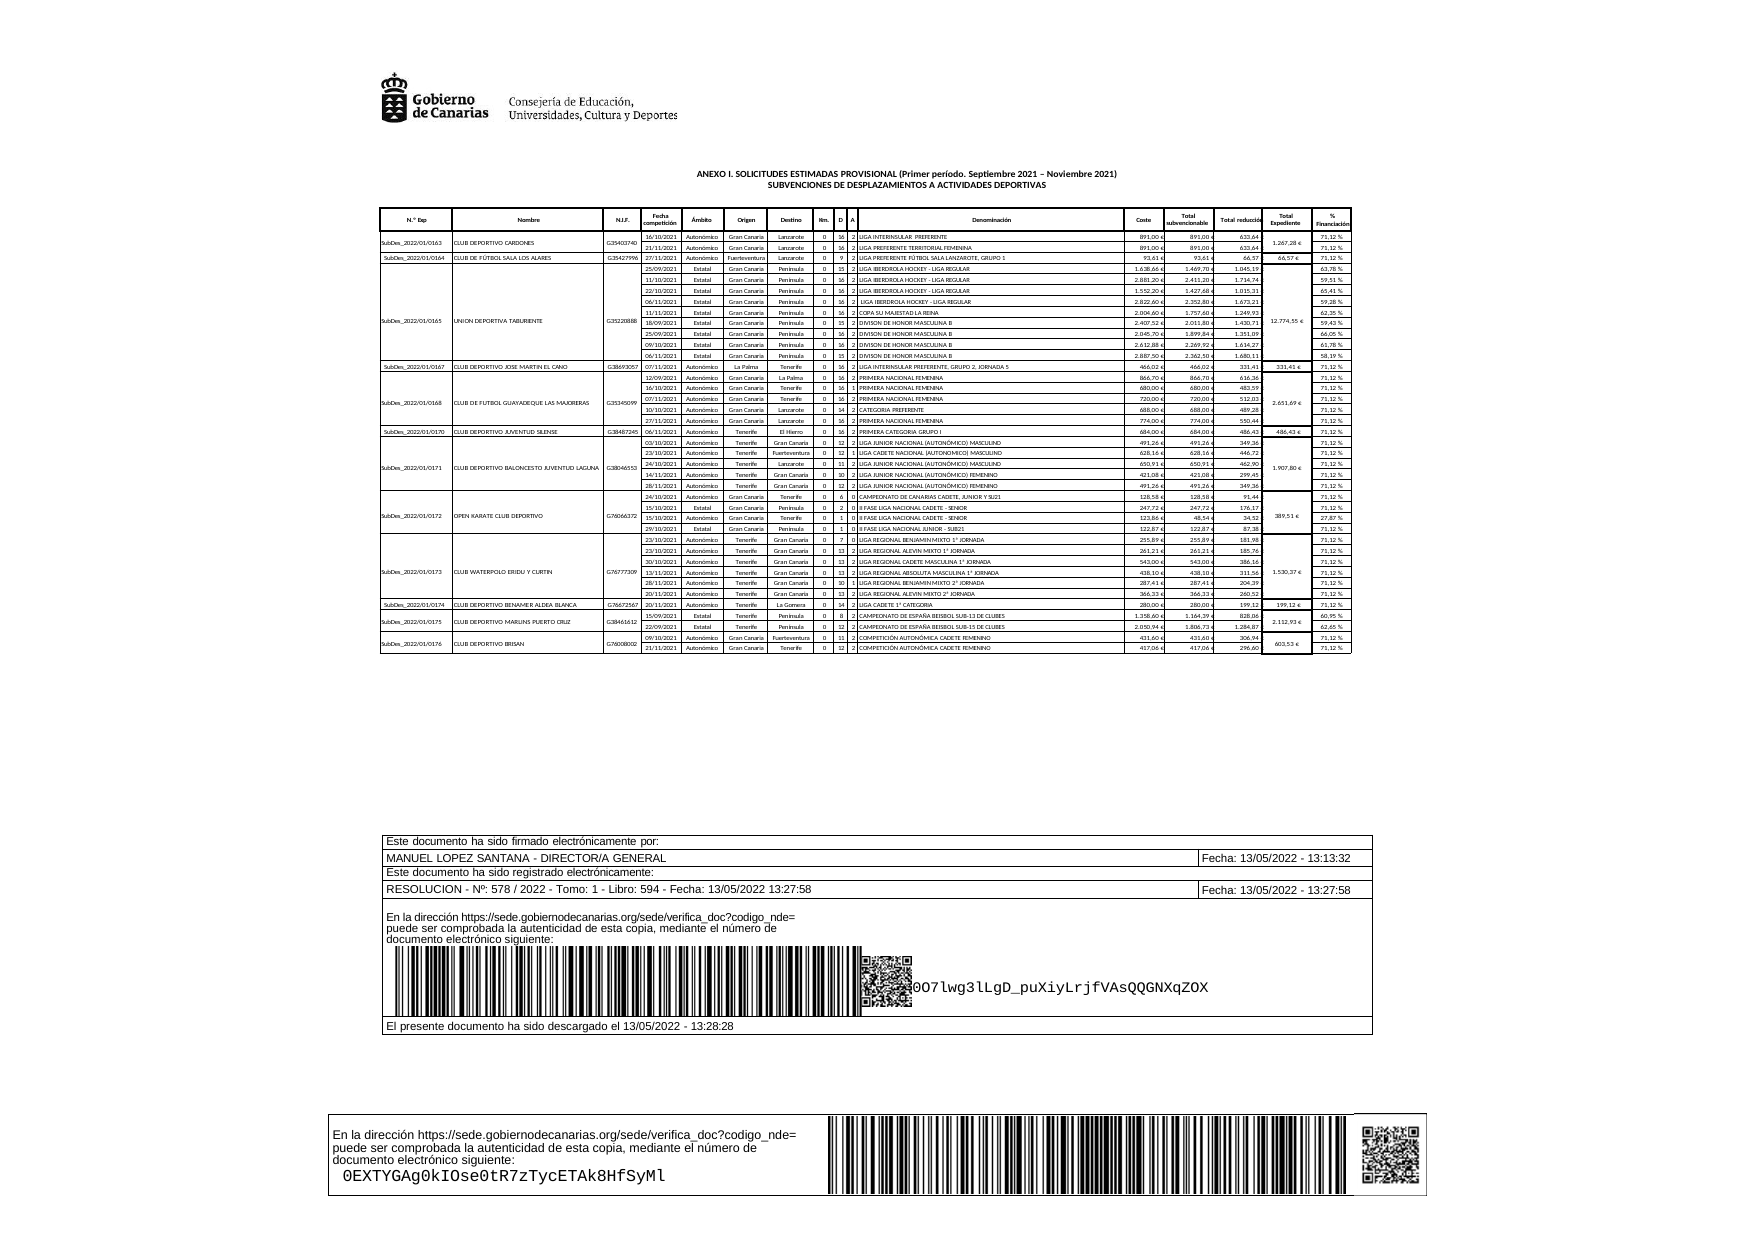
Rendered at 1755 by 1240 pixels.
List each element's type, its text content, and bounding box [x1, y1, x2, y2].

table_cell 0 [848, 534, 857, 544]
table_cell Gran Canaria [724, 264, 767, 273]
table_cell 12 [834, 643, 847, 652]
table_cell 2 [848, 394, 857, 403]
table_cell 23/10/2021 [642, 448, 681, 457]
table_cell 2.050,94 € [1125, 621, 1164, 631]
table_cell 07/11/2021 [642, 394, 681, 403]
table_cell 1 [848, 448, 857, 457]
table_cell Gran Canaria [724, 415, 767, 425]
table_cell 650,91 € [1125, 459, 1164, 468]
table_cell PRIMERA NACIONAL FEMENINA [858, 394, 1124, 403]
table_cell 61,78 % [1313, 339, 1351, 349]
table_cell 1.806,73 € [1165, 621, 1213, 631]
table_cell Gran Canaria [768, 469, 813, 479]
table_cell 633,64 € [1214, 242, 1261, 252]
table_cell 2 [848, 318, 857, 327]
table_cell 1.164,39 € [1165, 610, 1213, 620]
table_cell G38693057 [604, 361, 641, 371]
table_cell 12/09/2021 [642, 372, 681, 382]
table_cell 2.269,92 € [1165, 339, 1213, 349]
table_cell 6 [834, 491, 847, 501]
table_cell Este documento ha sido registrado electrónicamente: [383, 867, 1372, 880]
table_cell Tenerife [724, 459, 767, 468]
table_cell UNION DEPORTIVA TABURIENTE [453, 264, 603, 360]
table_cell 2 [848, 426, 857, 436]
table_cell 0 [814, 350, 833, 360]
table_cell 71,12 % [1313, 599, 1351, 609]
table_cell 28/11/2021 [642, 480, 681, 490]
table_header Coste [1125, 209, 1163, 230]
table_cell LIGA PREFERENTE TERRITORIAL FEMENINA [858, 242, 1124, 252]
table_cell Gran Canaria [724, 285, 767, 295]
table_cell 11/10/2021 [642, 274, 681, 284]
table_cell 2 [848, 437, 857, 447]
table_cell Lanzarote [768, 253, 813, 262]
table_cell SubDes_2022/01/0171 [381, 437, 452, 490]
table_cell 2.822,60 € [1125, 296, 1164, 306]
table_cell SubDes_2022/01/0164 [381, 253, 452, 262]
table_cell 417,06 € [1165, 643, 1213, 652]
table_cell Península [768, 274, 813, 284]
table_cell Lanzarote [768, 232, 813, 241]
table_cell 2.045,70 € [1125, 329, 1164, 338]
table_cell CLUB WATERPOLO ERIDU Y CURTIN [453, 534, 603, 598]
table_cell Autonómico [682, 372, 723, 382]
table_cell 07/11/2021 [642, 361, 681, 371]
table_cell 0 [814, 307, 833, 317]
table_cell LIGA CADETE 1ª CATEGORIA [858, 599, 1124, 609]
table_cell 58,19 % [1313, 350, 1351, 360]
table_cell 491,26 € [1125, 480, 1164, 490]
table_header Total Expediente [1263, 209, 1311, 230]
table_cell 0 [814, 491, 833, 501]
table_cell Tenerife [724, 426, 767, 436]
table_cell Tenerife [768, 491, 813, 501]
table_cell 1.358,60 € [1125, 610, 1164, 620]
table_cell Gran Canaria [724, 350, 767, 360]
table_cell 1 [834, 513, 847, 522]
table_cell 15 [834, 318, 847, 327]
table_cell 247,72 € [1125, 502, 1164, 512]
table_cell 16 [834, 285, 847, 295]
table_cell 287,41 € [1125, 578, 1164, 587]
table_cell 71,12 % [1313, 426, 1351, 436]
table_cell 48,54 € [1165, 513, 1213, 522]
table_cell 0 [814, 383, 833, 392]
table_cell 688,00 € [1125, 404, 1164, 414]
table_cell Autonómico [682, 599, 723, 609]
table_cell 0 [814, 513, 833, 522]
table_cell 16 [834, 415, 847, 425]
table_cell 1 [834, 524, 847, 533]
table_cell 1.469,70 € [1165, 264, 1213, 273]
table_cell 431,60 € [1125, 632, 1164, 642]
table_header Total reducción [1215, 209, 1261, 230]
table_cell 2 [848, 610, 857, 620]
table_cell 421,08 € [1125, 469, 1164, 479]
table_cell 1.673,21 € [1214, 296, 1261, 306]
table_cell Gran Canaria [724, 372, 767, 382]
table_cell Autonómico [682, 426, 723, 436]
table_cell 71,12 % [1313, 372, 1351, 382]
table_cell 16 [834, 296, 847, 306]
table_cell 0 [814, 567, 833, 577]
table_cell 23/10/2021 [642, 545, 681, 555]
table_cell CLUB DEPORTIVO JOSE MARTIN EL CANO [453, 361, 603, 371]
table_cell Autonómico [682, 469, 723, 479]
table_cell Fuerteventura [768, 448, 813, 457]
table_header Total subvencionable [1165, 209, 1213, 230]
table_cell Tenerife [724, 610, 767, 620]
table_cell 0 [814, 426, 833, 436]
table_cell Autonómico [682, 459, 723, 468]
table_cell LIGA IBERDROLA HOCKEY - LIGA REGULAR [858, 274, 1124, 284]
table_cell Gran Canaria [724, 491, 767, 501]
table_cell MANUEL LOPEZ SANTANA - DIRECTOR/A GENERAL [383, 850, 1198, 866]
table_cell Península [768, 307, 813, 317]
table_cell 0 [814, 242, 833, 252]
table_cell LIGA REGIONAL ABSOLUTA MASCULINA 1ª JORNADA [858, 567, 1124, 577]
table_cell 891,00 € [1125, 232, 1164, 241]
table_header N.I.F. [604, 209, 640, 230]
table_cell 828,06 € [1214, 610, 1261, 620]
table_cell 15 [834, 264, 847, 273]
table_cell 0 [814, 480, 833, 490]
table_cell 2 [848, 621, 857, 631]
table_cell 06/11/2021 [642, 426, 681, 436]
table_cell 0 [814, 556, 833, 566]
table_cell 03/10/2021 [642, 437, 681, 447]
table_cell 1.284,87 € [1214, 621, 1261, 631]
table_cell 438,10 € [1125, 567, 1164, 577]
table_cell 10 [834, 469, 847, 479]
table_cell Tenerife [768, 361, 813, 371]
table_cell 1.427,68 € [1165, 285, 1213, 295]
table_cell LIGA PREFERENTE FÚTBOL SALA LANZAROTE, GRUPO 1 [858, 253, 1124, 262]
table_cell 16 [834, 383, 847, 392]
table_cell 71,12 % [1313, 448, 1351, 457]
table_cell 71,12 % [1313, 437, 1351, 447]
table_cell Autonómico [682, 632, 723, 642]
table_cell LIGA INTERINSULAR PREFERENTE [858, 232, 1124, 241]
table_cell 28/11/2021 [642, 578, 681, 587]
table_cell 1.680,11 € [1214, 350, 1261, 360]
table_cell 14 [834, 404, 847, 414]
table_cell 06/11/2021 [642, 350, 681, 360]
table_cell Península [768, 350, 813, 360]
table_cell 684,00 € [1125, 426, 1164, 436]
table_cell 65,41 % [1313, 285, 1351, 295]
table_cell 486,43 € [1263, 427, 1311, 436]
table_cell 2 [848, 599, 857, 609]
table_header Nombre [453, 209, 602, 230]
table_cell 16 [834, 361, 847, 371]
table_cell 0 [814, 632, 833, 642]
table_cell 491,26 € [1165, 437, 1213, 447]
table_cell 71,12 % [1313, 394, 1351, 403]
table_cell 1.714,74 € [1214, 274, 1261, 284]
table_cell 2 [848, 643, 857, 652]
table_cell 0 [814, 394, 833, 403]
table_cell Tenerife [724, 469, 767, 479]
table_cell 66,57 € [1263, 254, 1311, 262]
table_cell 10 [834, 578, 847, 587]
table_cell 123,86 € [1125, 513, 1164, 522]
table_cell 2 [848, 556, 857, 566]
table_cell 71,12 % [1313, 491, 1351, 501]
table_cell 1.249,93 € [1214, 307, 1261, 317]
table_cell SubDes_2022/01/0174 [381, 599, 452, 609]
table_cell 2.881,20 € [1125, 274, 1164, 284]
table_cell Autonómico [682, 480, 723, 490]
table_cell 16 [834, 232, 847, 241]
table_cell LIGA REGIONAL ALEVIN MIXTO 2ª JORNADA [858, 589, 1124, 598]
table_cell 261,21 € [1165, 545, 1213, 555]
table_header Destino [768, 209, 812, 230]
table_cell 13 [834, 556, 847, 566]
table_cell Estatal [682, 296, 723, 306]
table_cell Península [768, 339, 813, 349]
table_cell DIVISON DE HONOR MASCULINA B [858, 318, 1124, 327]
table_cell En la dirección https://sede.gobiernodecanarias.org/sede/verifica_doc?codigo_nde= puede ser comprobada la autenticidad de esta copia, mediante el número de documento electrónico siguiente: 0O7lwg3lLgD_puXiyLrjfVAsQQGNXqZOX [383, 899, 1372, 1016]
table_cell 71,12 % [1313, 404, 1351, 414]
table_cell 2 [848, 242, 857, 252]
table_cell Tenerife [768, 383, 813, 392]
table_cell 2.004,60 € [1125, 307, 1164, 317]
table_cell 0 [814, 253, 833, 262]
table_cell 16 [834, 339, 847, 349]
table_cell 93,61 € [1165, 253, 1213, 262]
table_cell 16/10/2021 [642, 383, 681, 392]
table_cell La Palma [724, 361, 767, 371]
table_cell 15 [834, 350, 847, 360]
table_cell 122,87 € [1125, 524, 1164, 533]
table_cell 2.612,88 € [1125, 339, 1164, 349]
table_cell Tenerife [724, 437, 767, 447]
table_cell 9 [834, 253, 847, 262]
table_cell LIGA INTERINSULAR PREFERENTE, GRUPO 2, JORNADA 5 [858, 361, 1124, 371]
table_cell 25/09/2021 [642, 329, 681, 338]
table_cell 204,39 € [1214, 578, 1261, 587]
table_cell 11/11/2021 [642, 307, 681, 317]
table_cell 12 [834, 437, 847, 447]
table_cell 774,00 € [1125, 415, 1164, 425]
table_cell CLUB DEPORTIVO BRISAN [453, 632, 603, 652]
table_cell El presente documento ha sido descargado el 13/05/2022 - 13:28:28 [383, 1017, 1372, 1033]
table_cell LIGA IBERDROLA HOCKEY - LIGA REGULAR [858, 264, 1124, 273]
table_cell 71,12 % [1313, 415, 1351, 425]
table_header Este documento ha sido firmado electrónicamente por: [383, 836, 1372, 848]
table_cell Autonómico [682, 589, 723, 598]
table_cell 14 [834, 599, 847, 609]
table_cell 0 [814, 415, 833, 425]
table_cell Autonómico [682, 361, 723, 371]
table_cell 0 [814, 599, 833, 609]
table_cell 650,91 € [1165, 459, 1213, 468]
table_cell 7 [834, 534, 847, 544]
table_cell 181,98 € [1214, 534, 1261, 544]
table_cell 176,17 € [1214, 502, 1261, 512]
table_cell Gran Canaria [768, 567, 813, 577]
table_cell 15/10/2021 [642, 513, 681, 522]
table_cell Autonómico [682, 383, 723, 392]
table_cell Tenerife [724, 567, 767, 577]
table_cell 0 [814, 339, 833, 349]
table_cell 09/10/2021 [642, 632, 681, 642]
table_cell 2 [834, 502, 847, 512]
table_cell 349,36 € [1214, 480, 1261, 490]
table_cell 71,12 % [1313, 556, 1351, 566]
table_cell Estatal [682, 318, 723, 327]
table_cell Autonómico [682, 242, 723, 252]
table_cell 0 [814, 361, 833, 371]
table_cell 0 [814, 232, 833, 241]
table_cell 71,12 % [1313, 459, 1351, 468]
table_cell 71,12 % [1313, 469, 1351, 479]
table_cell LIGA JUNIOR NACIONAL (AUTONÓMICO) FEMENINO [858, 469, 1124, 479]
table_cell 71,12 % [1313, 545, 1351, 555]
table_cell 13 [834, 545, 847, 555]
table_cell Gran Canaria [724, 242, 767, 252]
table_cell 438,10 € [1165, 567, 1213, 577]
table_cell Gran Canaria [724, 404, 767, 414]
table_cell CLUB DEPORTIVO BALONCESTO JUVENTUD LAGUNA [453, 437, 603, 490]
table_cell 543,00 € [1165, 556, 1213, 566]
table_cell 21/11/2021 [642, 643, 681, 652]
table_cell 891,00 € [1125, 242, 1164, 252]
table_cell COPA SU MAJESTAD LA REINA [858, 307, 1124, 317]
table_cell Estatal [682, 350, 723, 360]
table_cell CLUB DEPORTIVO CARDONES [453, 232, 603, 252]
table_cell Gran Canaria [768, 534, 813, 544]
table_cell Autonómico [682, 643, 723, 652]
table_cell 16/10/2021 [642, 232, 681, 241]
table_cell Tenerife [724, 589, 767, 598]
table_cell DIVISON DE HONOR MASCULINA B [858, 350, 1124, 360]
table_cell COMPETICIÓN AUTONÓMICA CADETE FEMENINO [858, 632, 1124, 642]
table_cell 2 [848, 350, 857, 360]
table_cell 2 [848, 329, 857, 338]
table_cell 71,12 % [1313, 632, 1351, 642]
table_cell 1.614,27 € [1214, 339, 1261, 349]
table_cell 2 [848, 264, 857, 273]
table_cell Gran Canaria [724, 513, 767, 522]
table_cell 386,16 € [1214, 556, 1261, 566]
table_cell 0 [814, 274, 833, 284]
table_cell 2 [848, 361, 857, 371]
table_cell 2 [848, 253, 857, 262]
table_cell II FASE LIGA NACIONAL CADETE - SENIOR [858, 502, 1124, 512]
table_cell 0 [814, 264, 833, 273]
table_cell 866,70 € [1165, 372, 1213, 382]
table_cell 0 [814, 621, 833, 631]
table_cell 2 [848, 232, 857, 241]
table_cell G38046553 [604, 437, 641, 490]
table_cell Lanzarote [768, 415, 813, 425]
table_cell 66,05 % [1313, 329, 1351, 338]
table_cell 462,90 € [1214, 459, 1261, 468]
table_cell 421,08 € [1165, 469, 1213, 479]
table_cell Gran Canaria [724, 318, 767, 327]
table_cell 1.907,80 € [1263, 438, 1311, 490]
table_cell LIGA REGIONAL BENJAMIN MIXTO 1ª JORNADA [858, 534, 1124, 544]
table_cell Tenerife [768, 394, 813, 403]
table_cell 2 [848, 415, 857, 425]
table_cell Tenerife [724, 621, 767, 631]
table_cell 446,72 € [1214, 448, 1261, 457]
table_cell 122,87 € [1165, 524, 1213, 533]
table_header Denominación [859, 209, 1123, 230]
table_cell Gran Canaria [724, 524, 767, 533]
table_cell 720,00 € [1165, 394, 1213, 403]
table_cell 27/11/2021 [642, 253, 681, 262]
table_cell 16 [834, 372, 847, 382]
table_cell CAMPEONATO DE ESPAÑA BEISBOL SUB-13 DE CLUBES [858, 610, 1124, 620]
table_cell 2 [848, 545, 857, 555]
table_cell El Hierro [768, 426, 813, 436]
table_cell 306,94 € [1214, 632, 1261, 642]
table_cell 2.362,50 € [1165, 350, 1213, 360]
table_cell LIGA REGIONAL ALEVIN MIXTO 1ª JORNADA [858, 545, 1124, 555]
table_cell 20/11/2021 [642, 599, 681, 609]
table_cell Gran Canaria [768, 578, 813, 587]
table_cell Península [768, 296, 813, 306]
table_cell 417,06 € [1125, 643, 1164, 652]
table_cell Gran Canaria [724, 307, 767, 317]
table_cell 30/10/2021 [642, 556, 681, 566]
table_cell 1.899,84 € [1165, 329, 1213, 338]
table_cell 71,12 % [1313, 534, 1351, 544]
table_cell 774,00 € [1165, 415, 1213, 425]
table_cell LIGA JUNIOR NACIONAL (AUTONÓMICO) FEMENINO [858, 480, 1124, 490]
table_cell 366,33 € [1165, 589, 1213, 598]
table_cell 0 [814, 448, 833, 457]
table_cell 311,56 € [1214, 567, 1261, 577]
table_cell Gran Canaria [724, 339, 767, 349]
table_cell 0 [814, 296, 833, 306]
table_cell LIGA REGIONAL BENJAMIN MIXTO 2ª JORNADA [858, 578, 1124, 587]
table_cell 1.757,60 € [1165, 307, 1213, 317]
table_cell 299,45 € [1214, 469, 1261, 479]
table_cell 0 [814, 578, 833, 587]
table_header % Financiación [1313, 209, 1350, 230]
table_cell 59,43 % [1313, 318, 1351, 327]
table_cell CLUB DEPORTIVO MARLINS PUERTO CRUZ [453, 610, 603, 631]
table_cell 91,44 € [1214, 491, 1261, 501]
table_cell SubDes_2022/01/0176 [381, 632, 452, 652]
table_cell LIGA JUNIOR NACIONAL (AUTONÓMICO) MASCULINO [858, 459, 1124, 468]
table_cell G38487245 [604, 426, 641, 436]
table_cell SubDes_2022/01/0168 [381, 372, 452, 425]
table_cell Autonómico [682, 394, 723, 403]
table_cell 199,12 € [1214, 599, 1261, 609]
table_cell G76777309 [604, 534, 641, 598]
table_cell 62,65 % [1313, 621, 1351, 631]
table_cell 280,00 € [1125, 599, 1164, 609]
table_cell 12 [834, 621, 847, 631]
table_cell 0 [814, 437, 833, 447]
table_cell 0 [848, 513, 857, 522]
table_cell 389,51 € [1263, 492, 1311, 533]
table_header D [835, 209, 846, 230]
table_cell 12 [834, 448, 847, 457]
table_cell 247,72 € [1165, 502, 1213, 512]
table_cell Gran Canaria [724, 296, 767, 306]
table_cell 0 [848, 491, 857, 501]
table_cell 71,12 % [1313, 502, 1351, 512]
table_cell 62,35 % [1313, 307, 1351, 317]
table_cell 13/11/2021 [642, 567, 681, 577]
table_cell Gran Canaria [724, 643, 767, 652]
table_cell 20/11/2021 [642, 589, 681, 598]
table_cell 16 [834, 274, 847, 284]
table_cell Estatal [682, 329, 723, 338]
table_cell SubDes_2022/01/0173 [381, 534, 452, 598]
table_cell 16 [834, 426, 847, 436]
table_cell 15/09/2021 [642, 610, 681, 620]
table_cell 27/11/2021 [642, 415, 681, 425]
table_cell 331,41 € [1214, 361, 1261, 371]
table_cell CLUB DEPORTIVO JUVENTUD SILENSE [453, 426, 603, 436]
table_cell 491,26 € [1125, 437, 1164, 447]
table_cell CLUB DE FÚTBOL SALA LOS ALARES [453, 253, 603, 262]
table_cell 680,00 € [1165, 383, 1213, 392]
table_header Ámbito [683, 209, 723, 230]
table_cell 628,16 € [1165, 448, 1213, 457]
table_cell LIGA IBERDROLA HOCKEY - LIGA REGULAR [858, 296, 1124, 306]
table_cell 543,00 € [1125, 556, 1164, 566]
table_cell Península [768, 329, 813, 338]
table_cell Península [768, 318, 813, 327]
table_cell Autonómico [682, 578, 723, 587]
table_cell 866,70 € [1125, 372, 1164, 382]
table_cell 466,02 € [1165, 361, 1213, 371]
table_cell Gran Canaria [724, 502, 767, 512]
table_cell 87,38 € [1214, 524, 1261, 533]
table_cell 22/10/2021 [642, 285, 681, 295]
table_cell 0 [814, 502, 833, 512]
table_cell 06/11/2021 [642, 296, 681, 306]
table_cell 71,12 % [1313, 253, 1351, 262]
table_cell 12.774,55 € [1263, 265, 1311, 360]
table_cell 366,33 € [1125, 589, 1164, 598]
table_cell 2.352,80 € [1165, 296, 1213, 306]
table_cell 688,00 € [1165, 404, 1213, 414]
table_cell 466,02 € [1125, 361, 1164, 371]
table_cell Autonómico [682, 567, 723, 577]
table_cell Autonómico [682, 448, 723, 457]
table_cell 14/11/2021 [642, 469, 681, 479]
table_cell 199,12 € [1263, 600, 1311, 609]
table_cell 71,12 % [1313, 524, 1351, 533]
table_cell 0 [814, 545, 833, 555]
table_cell 483,59 € [1214, 383, 1261, 392]
table_cell Estatal [682, 610, 723, 620]
table_cell 0 [848, 524, 857, 533]
table_cell PRIMERA NACIONAL FEMENINA [858, 383, 1124, 392]
table_cell Fuerteventura [724, 253, 767, 262]
table_cell 16 [834, 394, 847, 403]
table_cell 2 [848, 372, 857, 382]
table_cell 1.430,71 € [1214, 318, 1261, 327]
table_cell 633,64 € [1214, 232, 1261, 241]
table_cell Península [768, 502, 813, 512]
table_cell Estatal [682, 285, 723, 295]
table_cell 280,00 € [1165, 599, 1213, 609]
table_cell 0 [814, 459, 833, 468]
table_cell 21/11/2021 [642, 242, 681, 252]
table_cell 1.552,20 € [1125, 285, 1164, 295]
table_cell Península [768, 285, 813, 295]
table_cell 1.638,66 € [1125, 264, 1164, 273]
table_cell 2.887,50 € [1125, 350, 1164, 360]
table_cell 12 [834, 480, 847, 490]
table_cell 0 [814, 589, 833, 598]
table_cell 255,89 € [1165, 534, 1213, 544]
table_cell 2 [848, 339, 857, 349]
table_cell 66,57 € [1214, 253, 1261, 262]
table_cell Fecha: 13/05/2022 - 13:27:58 [1199, 881, 1372, 898]
table_cell 0 [814, 643, 833, 652]
table_cell 13 [834, 567, 847, 577]
table_cell 2 [848, 296, 857, 306]
table_cell 0 [814, 610, 833, 620]
table_cell II FASE LIGA NACIONAL JUNIOR - SUB21 [858, 524, 1124, 533]
table_cell Gran Canaria [724, 383, 767, 392]
table_cell Península [768, 264, 813, 273]
table_cell PRIMERA NACIONAL FEMENINA [858, 372, 1124, 382]
table_cell G76672567 [604, 599, 641, 609]
table_cell 2 [848, 589, 857, 598]
table_cell Estatal [682, 274, 723, 284]
table_cell Península [768, 621, 813, 631]
table_cell Tenerife [724, 578, 767, 587]
table_cell G76008002 [604, 632, 641, 652]
table_cell 0 [814, 524, 833, 533]
table_cell Lanzarote [768, 404, 813, 414]
table_cell Tenerife [724, 480, 767, 490]
table_cell 2 [848, 469, 857, 479]
table_cell 34,52 € [1214, 513, 1261, 522]
table_cell Autonómico [682, 556, 723, 566]
table_cell CLUB DEPORTIVO BENAMER ALDEA BLANCA [453, 599, 603, 609]
table_cell CAMPEONATO DE ESPAÑA BEISBOL SUB-15 DE CLUBES [858, 621, 1124, 631]
table_cell 684,00 € [1165, 426, 1213, 436]
table_cell Autonómico [682, 491, 723, 501]
table_cell LIGA REGIONAL CADETE MASCULINA 1ª JORNADA [858, 556, 1124, 566]
table_cell 71,12 % [1313, 361, 1351, 371]
table_cell 1.267,28 € [1263, 232, 1311, 252]
table_cell Estatal [682, 524, 723, 533]
table_cell G35427996 [604, 253, 641, 262]
table_cell Autonómico [682, 415, 723, 425]
table_cell G35220888 [604, 264, 641, 360]
table_cell Estatal [682, 307, 723, 317]
table_cell 09/10/2021 [642, 339, 681, 349]
table_cell 11 [834, 632, 847, 642]
table_cell 1 [848, 383, 857, 392]
table_cell G35345099 [604, 372, 641, 425]
table_cell 616,36 € [1214, 372, 1261, 382]
table_cell 603,53 € [1263, 633, 1311, 652]
table_cell 331,41 € [1263, 362, 1311, 371]
table_cell DIVISON DE HONOR MASCULINA B [858, 329, 1124, 338]
table_cell G35403740 [604, 232, 641, 252]
table_cell 489,28 € [1214, 404, 1261, 414]
table_cell 0 [848, 502, 857, 512]
table_cell 93,61 € [1125, 253, 1164, 262]
table_cell Fuerteventura [768, 632, 813, 642]
table_cell 16 [834, 329, 847, 338]
table_cell Gran Canaria [724, 232, 767, 241]
table_cell 71,12 % [1313, 383, 1351, 392]
table_cell La Palma [768, 372, 813, 382]
table_cell II FASE LIGA NACIONAL CADETE - SENIOR [858, 513, 1124, 522]
table_cell 2 [848, 307, 857, 317]
table_cell 680,00 € [1125, 383, 1164, 392]
table_cell 2 [848, 480, 857, 490]
table_cell G38461612 [604, 610, 641, 631]
table_cell 2.651,69 € [1263, 373, 1311, 425]
table_cell 2 [848, 285, 857, 295]
table_cell 2.011,80 € [1165, 318, 1213, 327]
table_cell 0 [814, 318, 833, 327]
table_cell 63,78 % [1313, 264, 1351, 273]
table_cell 261,21 € [1125, 545, 1164, 555]
table_cell PRIMERA CATEGORIA GRUPO I [858, 426, 1124, 436]
table_cell 59,51 % [1313, 274, 1351, 284]
table_cell 29/10/2021 [642, 524, 681, 533]
table_cell 24/10/2021 [642, 459, 681, 468]
table_cell 1.015,31 € [1214, 285, 1261, 295]
table_cell LIGA CADETE NACIONAL (AUTONOMICO) MASCULINO [858, 448, 1124, 457]
table_cell 2.411,20 € [1165, 274, 1213, 284]
table_cell Estatal [682, 264, 723, 273]
table_cell 0 [814, 372, 833, 382]
table_cell 0 [814, 285, 833, 295]
table_cell 13 [834, 589, 847, 598]
table_cell 1 [848, 578, 857, 587]
table_cell 2 [848, 567, 857, 577]
table_cell LIGA JUNIOR NACIONAL (AUTONÓMICO) MASCULINO [858, 437, 1124, 447]
table_cell Autonómico [682, 513, 723, 522]
table_cell 1.530,37 € [1263, 535, 1311, 598]
table_cell Tenerife [724, 534, 767, 544]
table_cell Gran Canaria [768, 556, 813, 566]
table_cell SubDes_2022/01/0165 [381, 264, 452, 360]
table_header N.º Exp [381, 209, 451, 230]
table_cell 11 [834, 459, 847, 468]
table_cell Gran Canaria [724, 632, 767, 642]
table_cell COMPETICIÓN AUTONÓMICA CADETE FEMENINO [858, 643, 1124, 652]
table_cell 15/10/2021 [642, 502, 681, 512]
table_cell 550,44 € [1214, 415, 1261, 425]
table_cell Estatal [682, 621, 723, 631]
table_cell 10/10/2021 [642, 404, 681, 414]
table_cell 22/09/2021 [642, 621, 681, 631]
table_cell La Gomera [768, 599, 813, 609]
table_cell RESOLUCION - Nº: 578 / 2022 - Tomo: 1 - Libro: 594 - Fecha: 13/05/2022 13:27:58 [383, 881, 1198, 898]
table_header A [848, 209, 857, 230]
table_cell 24/10/2021 [642, 491, 681, 501]
table_cell 2 [848, 404, 857, 414]
table_cell SubDes_2022/01/0170 [381, 426, 452, 436]
text ANEXO I. SOLICITUDES ESTIMADAS PROVISIONAL (Primer período. Septiembre 2021 – Noviembre 2021) SUBVENCIONES DE DESPLAZAMIENTOS A ACTIVIDADES DEPORTIVAS [697, 168, 1154, 191]
table_cell 71,12 % [1313, 643, 1351, 652]
table_cell Lanzarote [768, 242, 813, 252]
table_cell Tenerife [724, 448, 767, 457]
table_cell SubDes_2022/01/0167 [381, 361, 452, 371]
table_cell Gran Canaria [768, 480, 813, 490]
table_cell G76066372 [604, 491, 641, 533]
table_cell 0 [814, 329, 833, 338]
table_cell 16 [834, 242, 847, 252]
table_cell Gran Canaria [724, 394, 767, 403]
table_cell 25/09/2021 [642, 264, 681, 273]
table_cell Fecha: 13/05/2022 - 13:13:32 [1199, 850, 1372, 866]
table_cell 512,03 € [1214, 394, 1261, 403]
table_cell Gran Canaria [768, 589, 813, 598]
table_cell 720,00 € [1125, 394, 1164, 403]
table_cell 16 [834, 307, 847, 317]
table_cell Gran Canaria [768, 545, 813, 555]
table_cell 18/09/2021 [642, 318, 681, 327]
table_cell 296,60 € [1214, 643, 1261, 652]
table_cell 255,89 € [1125, 534, 1164, 544]
table_cell 891,00 € [1165, 242, 1213, 252]
table_cell 0 [814, 534, 833, 544]
table_cell 2 [848, 632, 857, 642]
table_cell 1.045,19 € [1214, 264, 1261, 273]
table_cell Estatal [682, 502, 723, 512]
table_cell Gran Canaria [768, 437, 813, 447]
table_cell 0 [814, 469, 833, 479]
table_cell CATEGORIA PREFERENTE [858, 404, 1124, 414]
table_cell Tenerife [768, 513, 813, 522]
table_cell Península [768, 524, 813, 533]
table_cell CAMPEONATO DE CANARIAS CADETE, JUNIOR Y SU21 [858, 491, 1124, 501]
table_cell 891,00 € [1165, 232, 1213, 241]
table_cell Autonómico [682, 253, 723, 262]
table_cell Gran Canaria [724, 274, 767, 284]
table_cell DIVISON DE HONOR MASCULINA B [858, 339, 1124, 349]
table_cell 23/10/2021 [642, 534, 681, 544]
table_cell Autonómico [682, 534, 723, 544]
table_header Origen [725, 209, 766, 230]
table_cell 2 [848, 274, 857, 284]
table_cell Autonómico [682, 232, 723, 241]
table_cell Península [768, 610, 813, 620]
table_cell 60,95 % [1313, 610, 1351, 620]
table_cell Tenerife [724, 545, 767, 555]
table_cell Tenerife [768, 643, 813, 652]
table_cell 185,76 € [1214, 545, 1261, 555]
table_cell 71,12 % [1313, 589, 1351, 598]
table_cell 59,28 % [1313, 296, 1351, 306]
table_cell 71,12 % [1313, 242, 1351, 252]
table_cell 71,12 % [1313, 480, 1351, 490]
table_cell 349,36 € [1214, 437, 1261, 447]
table_header Fecha competición [642, 209, 681, 230]
table_cell Autonómico [682, 404, 723, 414]
table_cell 27,87 % [1313, 513, 1351, 522]
table_cell 431,60 € [1165, 632, 1213, 642]
table_cell Gran Canaria [724, 329, 767, 338]
table_cell Autonómico [682, 545, 723, 555]
table_cell SubDes_2022/01/0163 [381, 232, 452, 252]
table_cell 1.351,09 € [1214, 329, 1261, 338]
table_header Km. [814, 209, 833, 230]
table_cell 486,43 € [1214, 426, 1261, 436]
table_cell Autonómico [682, 437, 723, 447]
table_cell OPEN KARATE CLUB DEPORTIVO [453, 491, 603, 533]
table_cell 287,41 € [1165, 578, 1213, 587]
table_cell 2.407,52 € [1125, 318, 1164, 327]
table_cell 2 [848, 459, 857, 468]
table_cell Lanzarote [768, 459, 813, 468]
table_cell 260,52 € [1214, 589, 1261, 598]
table_cell 8 [834, 610, 847, 620]
table_cell PRIMERA NACIONAL FEMENINA [858, 415, 1124, 425]
table_cell Tenerife [724, 556, 767, 566]
table_cell 128,58 € [1125, 491, 1164, 501]
table_cell Tenerife [724, 599, 767, 609]
table_cell 628,16 € [1125, 448, 1164, 457]
table_cell SubDes_2022/01/0175 [381, 610, 452, 631]
table_cell LIGA IBERDROLA HOCKEY - LIGA REGULAR [858, 285, 1124, 295]
table_cell 491,26 € [1165, 480, 1213, 490]
table_cell 128,58 € [1165, 491, 1213, 501]
table_cell SubDes_2022/01/0172 [381, 491, 452, 533]
table_cell 71,12 % [1313, 232, 1351, 241]
table_cell 0 [814, 404, 833, 414]
table_cell 71,12 % [1313, 578, 1351, 587]
table_cell 71,12 % [1313, 567, 1351, 577]
table_cell CLUB DE FUTBOL GUAYADEQUE LAS MAJORERAS [453, 372, 603, 425]
table_cell Estatal [682, 339, 723, 349]
table_cell 2.112,93 € [1263, 611, 1311, 631]
